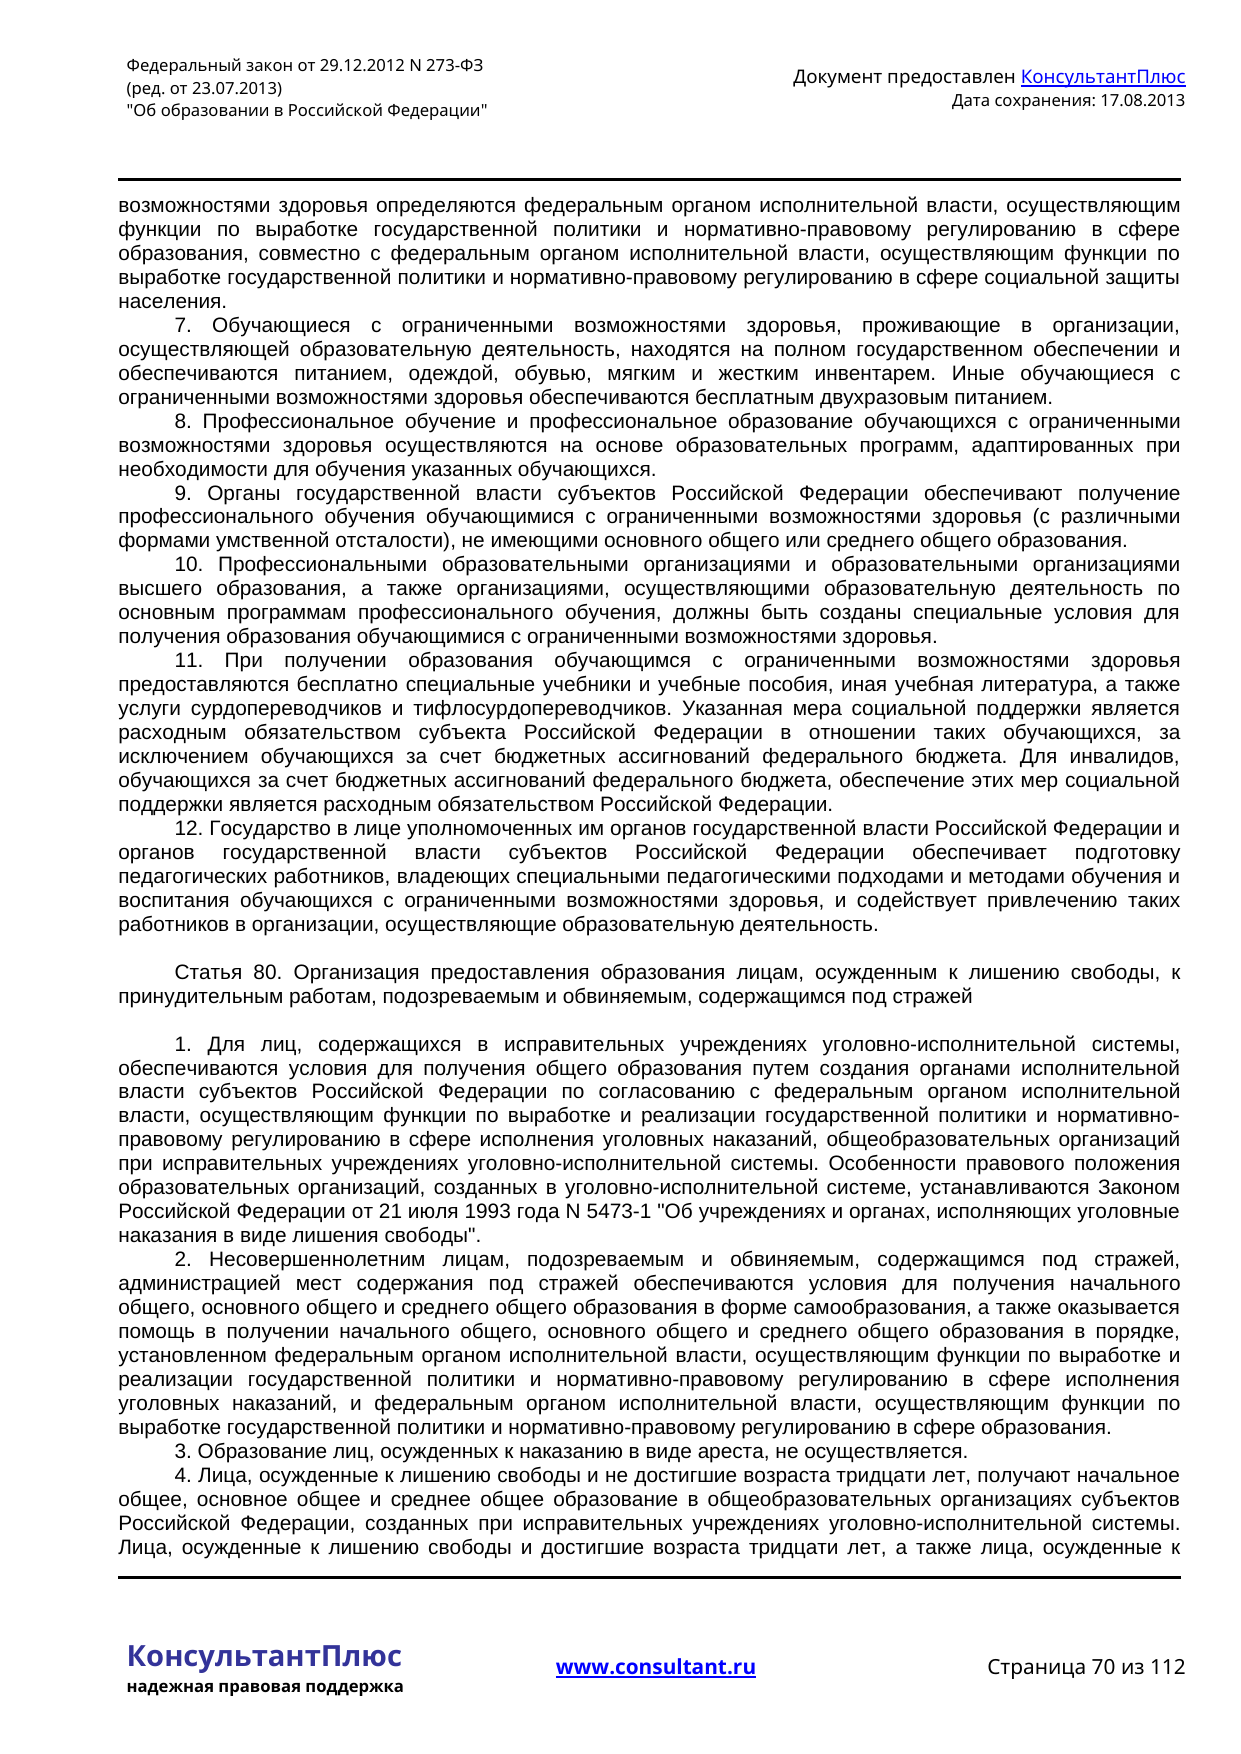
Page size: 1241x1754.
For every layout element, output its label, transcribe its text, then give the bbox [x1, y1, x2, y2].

text 12. Государство в лице уполномоченных им органов государственной власти Российской Федерации и органов государственной власти субъектов Российской Федерации обеспечивает подготовку педагогических работников, владеющих специальными педагогическими подходами и методами обучения и воспитания обучающихся с ограниченными возможностями здоровья, и содействует привлечению таких работников в организации, осуществляющие образовательную деятельность. [118, 816, 1181, 936]
text 3. Образование лиц, осужденных к наказанию в виде ареста, не осуществляется. [118, 1439, 1181, 1463]
text 10. Профессиональными образовательными организациями и образовательными организациями высшего образования, а также организациями, осуществляющими образовательную деятельность по основным программам профессионального обучения, должны быть созданы специальные условия для получения образования обучающимися с ограниченными возможностями здоровья. [118, 552, 1181, 648]
text 9. Органы государственной власти субъектов Российской Федерации обеспечивают получение профессионального обучения обучающимися с ограниченными возможностями здоровья (с различными формами умственной отсталости), не имеющими основного общего или среднего общего образования. [118, 480, 1181, 552]
text Статья 80. Организация предоставления образования лицам, осужденным к лишению свободы, к принудительным работам, подозреваемым и обвиняемым, содержащимся под стражей [118, 959, 1181, 1007]
text 1. Для лиц, содержащихся в исправительных учреждениях уголовно-исполнительной системы, обеспечиваются условия для получения общего образования путем создания органами исполнительной власти субъектов Российской Федерации по согласованию с федеральным органом исполнительной власти, осуществляющим функции по выработке и реализации государственной политики и нормативно-правовому регулированию в сфере исполнения уголовных наказаний, общеобразовательных организаций при исправительных учреждениях уголовно-исполнительной системы. Особенности правового положения образовательных организаций, созданных в уголовно-исполнительной системе, устанавливаются Законом Российской Федерации от 21 июля 1993 года N 5473-1 "Об учреждениях и органах, исполняющих уголовные наказания в виде лишения свободы". [118, 1031, 1181, 1247]
text 11. При получении образования обучающимся с ограниченными возможностями здоровья предоставляются бесплатно специальные учебники и учебные пособия, иная учебная литература, а также услуги сурдопереводчиков и тифлосурдопереводчиков. Указанная мера социальной поддержки является расходным обязательством субъекта Российской Федерации в отношении таких обучающихся, за исключением обучающихся за счет бюджетных ассигнований федерального бюджета. Для инвалидов, обучающихся за счет бюджетных ассигнований федерального бюджета, обеспечение этих мер социальной поддержки является расходным обязательством Российской Федерации. [118, 648, 1181, 816]
text возможностями здоровья определяются федеральным органом исполнительной власти, осуществляющим функции по выработке государственной политики и нормативно-правовому регулированию в сфере образования, совместно с федеральным органом исполнительной власти, осуществляющим функции по выработке государственной политики и нормативно-правовому регулированию в сфере социальной защиты населения. [118, 193, 1181, 313]
text 4. Лица, осужденные к лишению свободы и не достигшие возраста тридцати лет, получают начальное общее, основное общее и среднее общее образование в общеобразовательных организациях субъектов Российской Федерации, созданных при исправительных учреждениях уголовно-исполнительной системы. Лица, осужденные к лишению свободы и достигшие возраста тридцати лет, а также лица, осужденные к [118, 1463, 1181, 1558]
text 8. Профессиональное обучение и профессиональное образование обучающихся с ограниченными возможностями здоровья осуществляются на основе образовательных программ, адаптированных при необходимости для обучения указанных обучающихся. [118, 408, 1181, 480]
text 2. Несовершеннолетним лицам, подозреваемым и обвиняемым, содержащимся под стражей, администрацией мест содержания под стражей обеспечиваются условия для получения начального общего, основного общего и среднего общего образования в форме самообразования, а также оказывается помощь в получении начального общего, основного общего и среднего общего образования в порядке, установленном федеральным органом исполнительной власти, осуществляющим функции по выработке и реализации государственной политики и нормативно-правовому регулированию в сфере исполнения уголовных наказаний, и федеральным органом исполнительной власти, осуществляющим функции по выработке государственной политики и нормативно-правовому регулированию в сфере образования. [118, 1247, 1181, 1439]
text 7. Обучающиеся с ограниченными возможностями здоровья, проживающие в организации, осуществляющей образовательную деятельность, находятся на полном государственном обеспечении и обеспечиваются питанием, одеждой, обувью, мягким и жестким инвентарем. Иные обучающиеся с ограниченными возможностями здоровья обеспечиваются бесплатным двухразовым питанием. [118, 313, 1181, 408]
